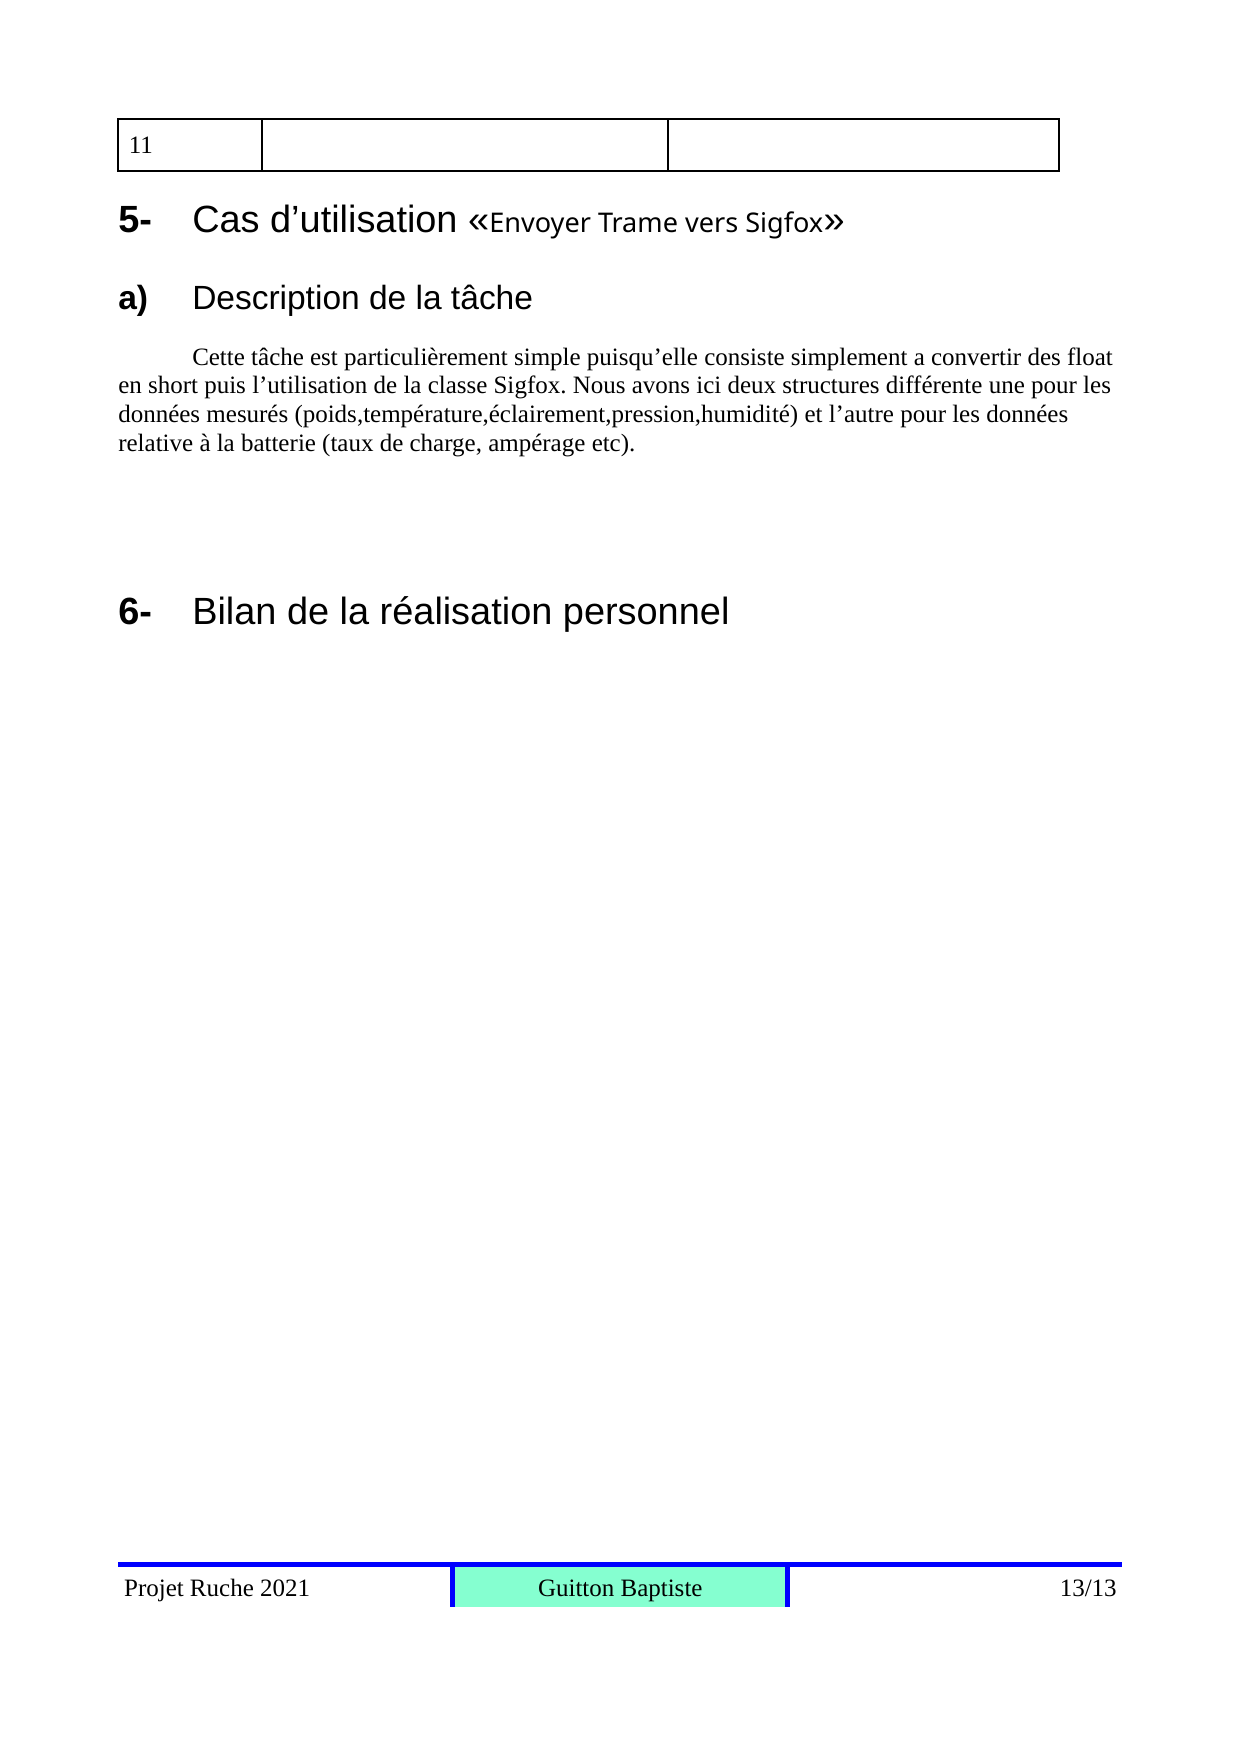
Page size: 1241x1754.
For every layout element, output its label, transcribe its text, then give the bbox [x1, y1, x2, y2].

subtitle Description de la tâche [118, 278, 1122, 317]
subtitle Cas d’utilisation «Envoyer Trame vers Sigfox» [118, 197, 1122, 241]
table_cell [263, 120, 667, 170]
table_cell [669, 120, 1058, 170]
subtitle Bilan de la réalisation personnel [118, 589, 1122, 633]
table_cell 11 [119, 120, 261, 170]
text Cette tâche est particulièrement simple puisqu’elle consiste simplement a convertir des float en short puis l’utilisation de la classe Sigfox. Nous avons ici deux structures différente une pour les données mesurés (poids,température,éclairement,pression,humidité) et l’autre pour les données relative à la batterie (taux de charge, ampérage etc). [118, 342, 1122, 457]
